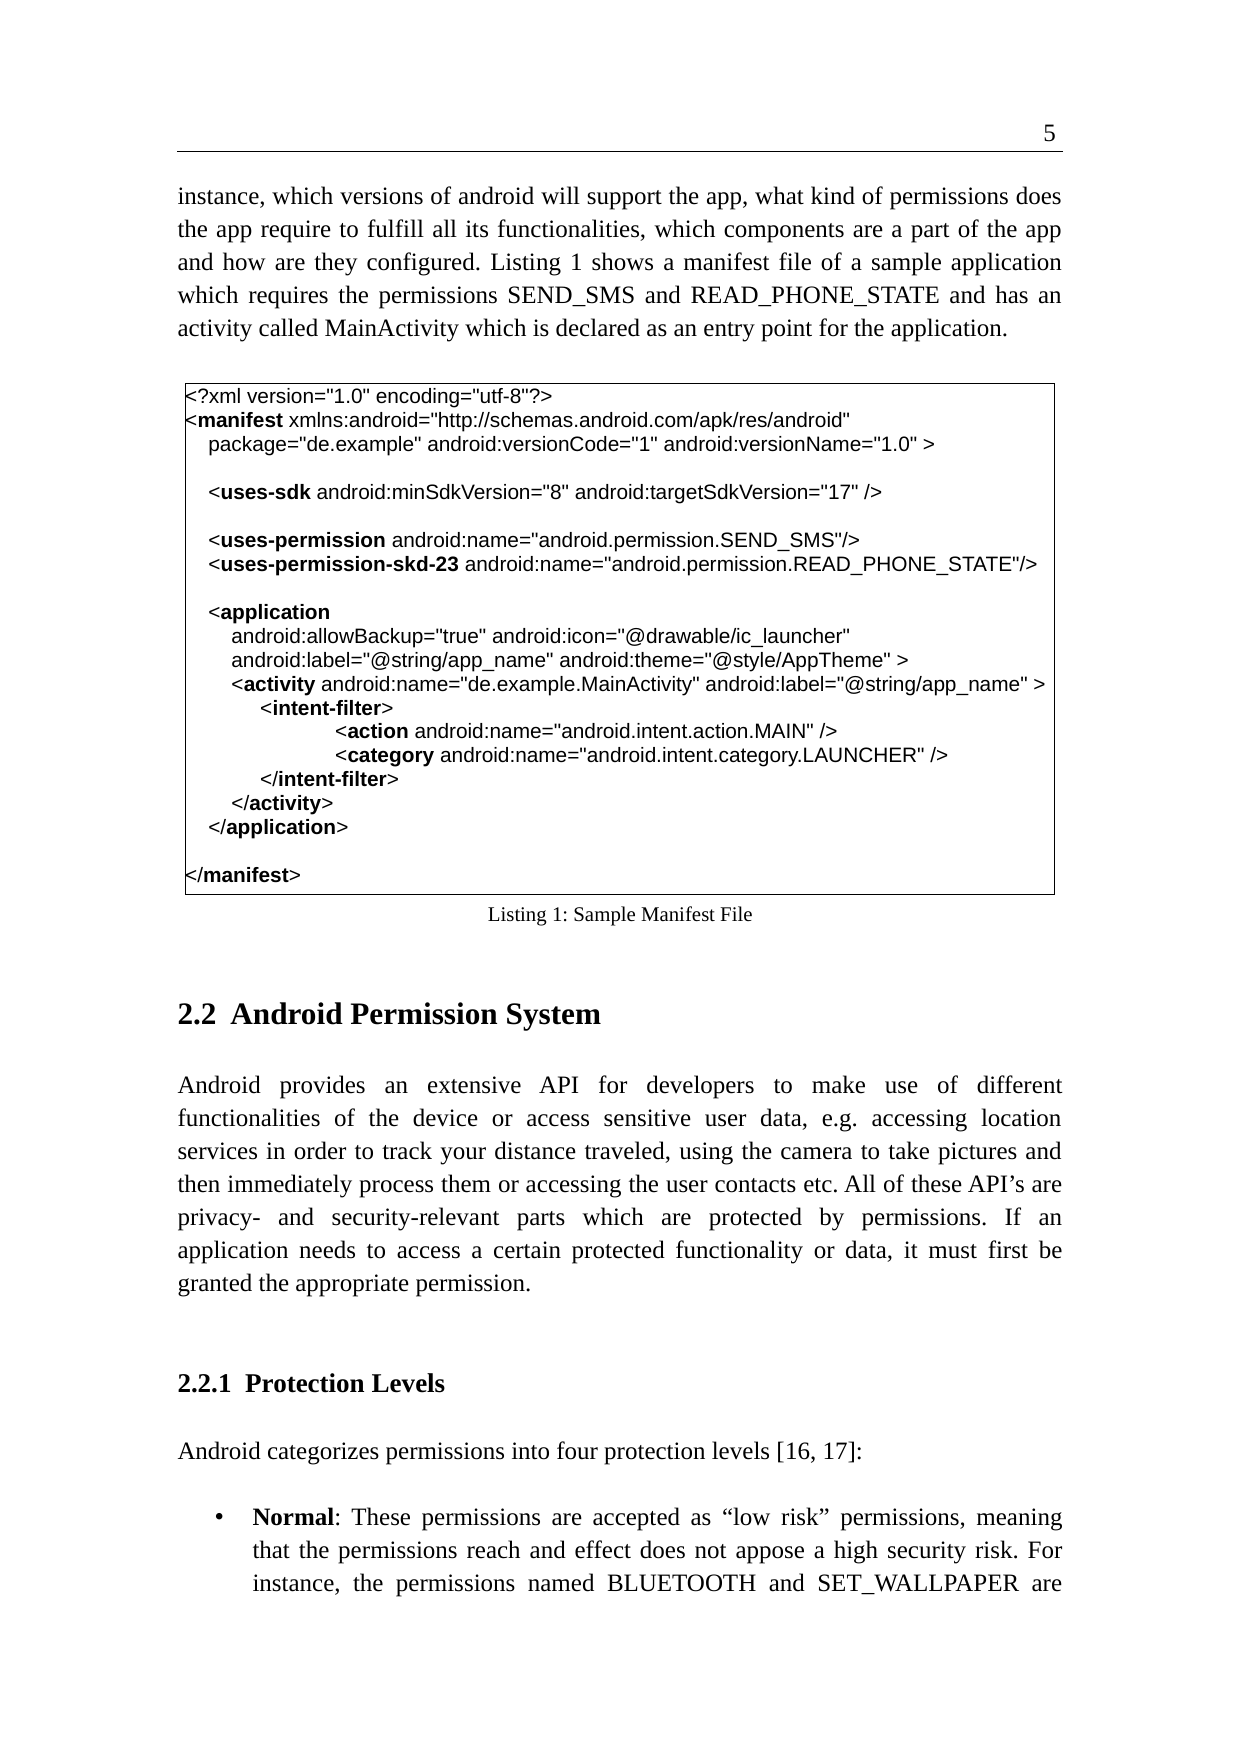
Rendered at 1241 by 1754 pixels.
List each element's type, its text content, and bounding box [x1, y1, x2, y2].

list Normal: These permissions are accepted as “low risk” permissions, meaning that the permissions reach and effect does not appose a high security risk. For instance, the permissions named BLUETOOTH and SET_WALLPAPER are [215, 1502, 1063, 1597]
text 2.2 Android Permission System [177, 996, 1063, 1031]
text Android categorizes permissions into four protection levels [16, 17]: [177, 1436, 1063, 1464]
text 2.2.1 Protection Levels [177, 1367, 1063, 1398]
text Listing 1: Sample Manifest File [177, 902, 1063, 926]
text Android provides an extensive API for developers to make use of different functionalities of the device or access sensitive user data, e.g. accessing location services in order to track your distance traveled, using the camera to take pictures and then immediately process them or accessing the user contacts etc. All of these API’s are privacy- and security-relevant parts which are protected by permissions. If an application needs to access a certain protected functionality or data, it must first be granted the appropriate permission. [177, 1070, 1063, 1297]
text instance, which versions of android will support the app, what kind of permissions does the app require to fulfill all its functionalities, which components are a part of the app and how are they configured. Listing 1 shows a manifest file of a sample application which requires the permissions SEND_SMS and READ_PHONE_STATE and has an activity called MainActivity which is declared as an entry point for the application. [177, 181, 1063, 342]
